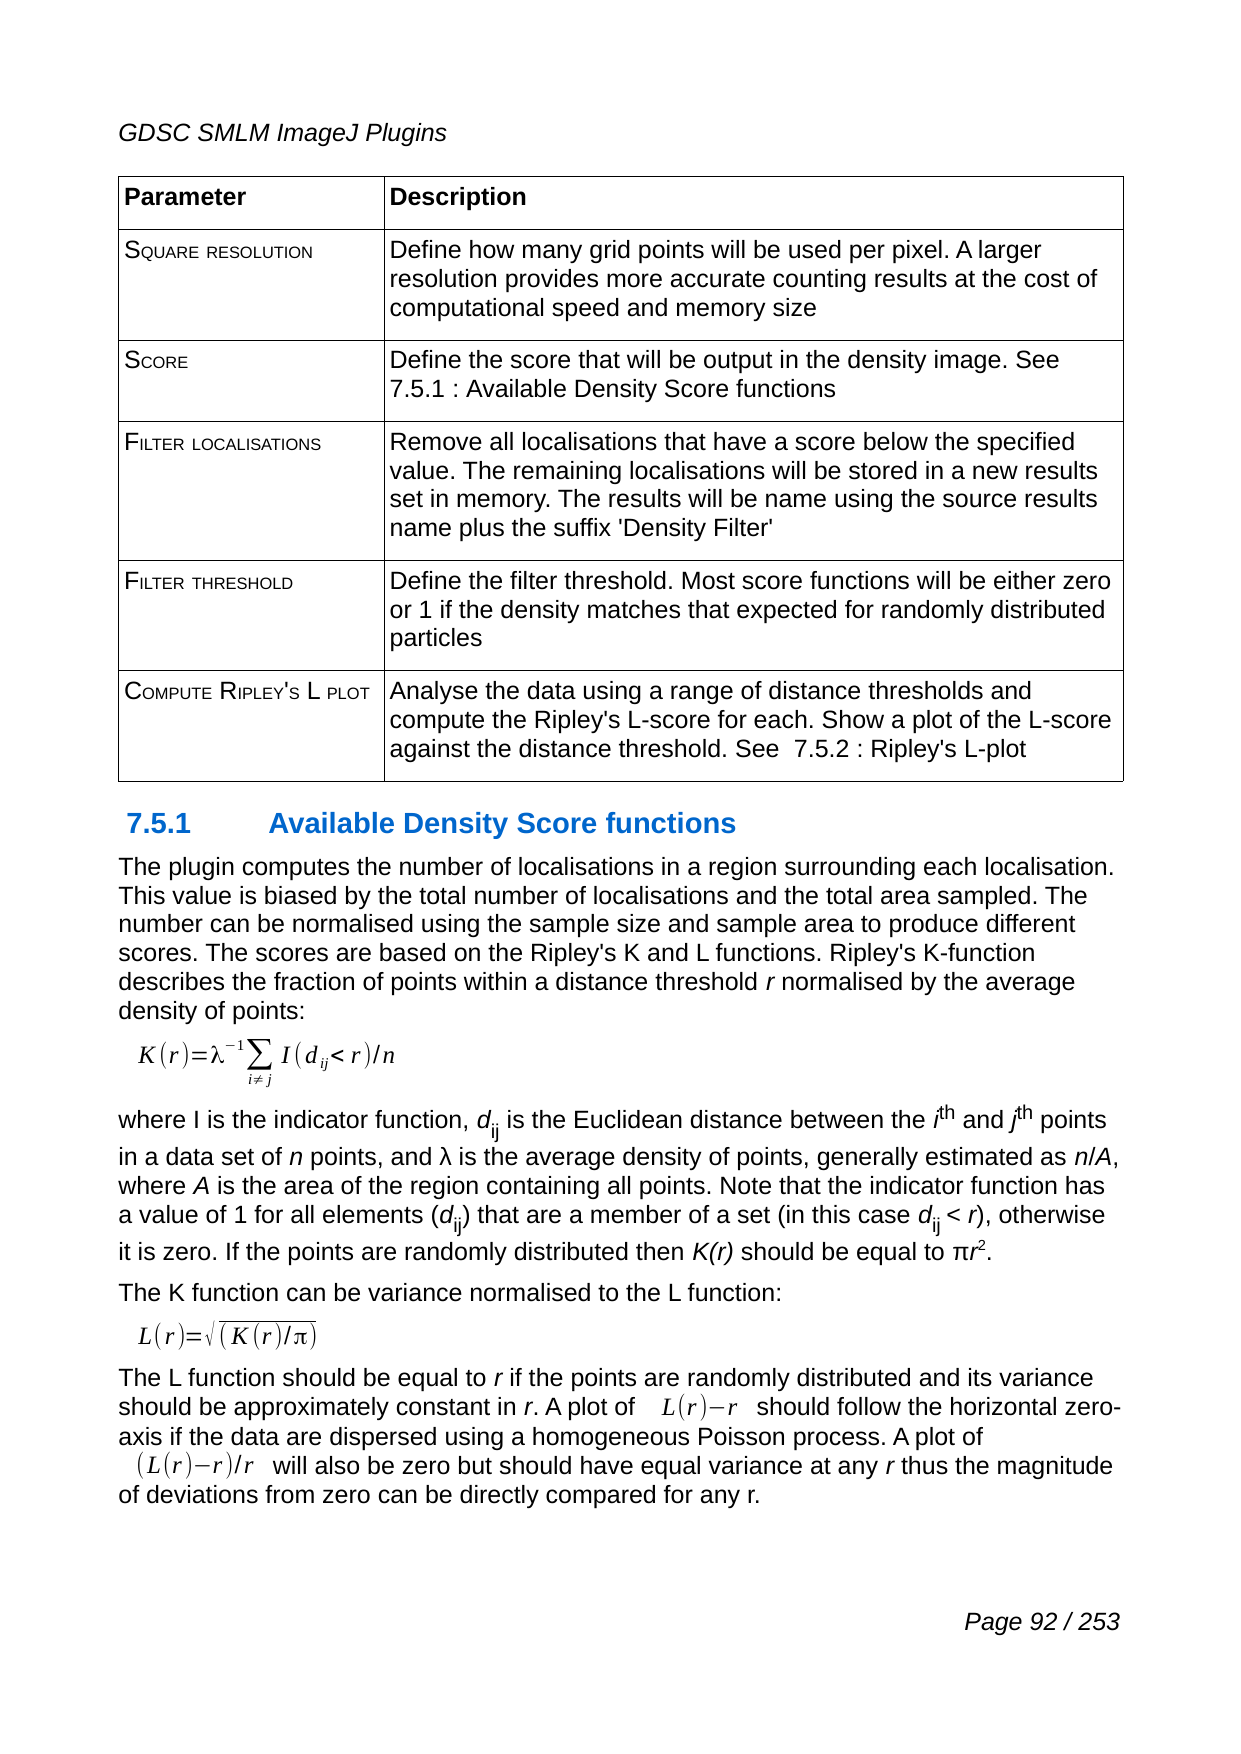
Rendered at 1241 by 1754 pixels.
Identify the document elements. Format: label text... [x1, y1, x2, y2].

table_cell Filter localisations [119, 422, 384, 560]
table_cell Define the score that will be output in the density image. See 7.5.1: Available Density Score functions [385, 341, 1123, 421]
table_header Description [385, 177, 1123, 229]
text The K function can be variance normalised to the L function: [118, 1278, 1122, 1307]
text where I is the indicator function, dij is the Euclidean distance between the ith and jth points in a data set of n points, and λ is the average density of points, generally estimated as n/A, where A is the area of the region containing all points. Note that the indicator function has a value of 1 for all elements (dij) that are a member of a set (in this case dij < r), otherwise it is zero. If the points are randomly distributed then K(r) should be equal to πr2. [118, 1100, 1122, 1266]
table_cell Filter threshold [119, 561, 384, 670]
subtitle Available Density Score functions [118, 806, 1122, 839]
table_cell Remove all localisations that have a score below the specified value. The remaining localisations will be stored in a new results set in memory. The results will be name using the source results name plus the suffix 'Density Filter' [385, 422, 1123, 560]
table_cell Compute Ripley's L plot [119, 671, 384, 781]
table_cell Define the filter threshold. Most score functions will be either zero or 1 if the density matches that expected for randomly distributed particles [385, 561, 1123, 670]
text The L function should be equal to r if the points are randomly distributed and its variance should be approximately constant in r. A plot of should follow the horizontal zero-axis if the data are dispersed using a homogeneous Poisson process. A plot of will also be zero but should have equal variance at any r thus the magnitude of deviations from zero can be directly compared for any r. [118, 1363, 1122, 1509]
table_header Parameter [119, 177, 384, 229]
table_cell Score [119, 341, 384, 421]
text The plugin computes the number of localisations in a region surrounding each localisation. This value is biased by the total number of localisations and the total area sampled. The number can be normalised using the sample size and sample area to produce different scores. The scores are based on the Ripley's K and L functions. Ripley's K-function describes the fraction of points within a distance threshold r normalised by the average density of points: [118, 852, 1122, 1024]
table_cell Analyse the data using a range of distance thresholds and compute the Ripley's L-score for each. Show a plot of the L-score against the distance threshold. See 7.5.2: Ripley's L-plot [385, 671, 1123, 781]
table_cell Define how many grid points will be used per pixel. A larger resolution provides more accurate counting results at the cost of computational speed and memory size [385, 230, 1123, 339]
table_cell Square resolution [119, 230, 384, 339]
